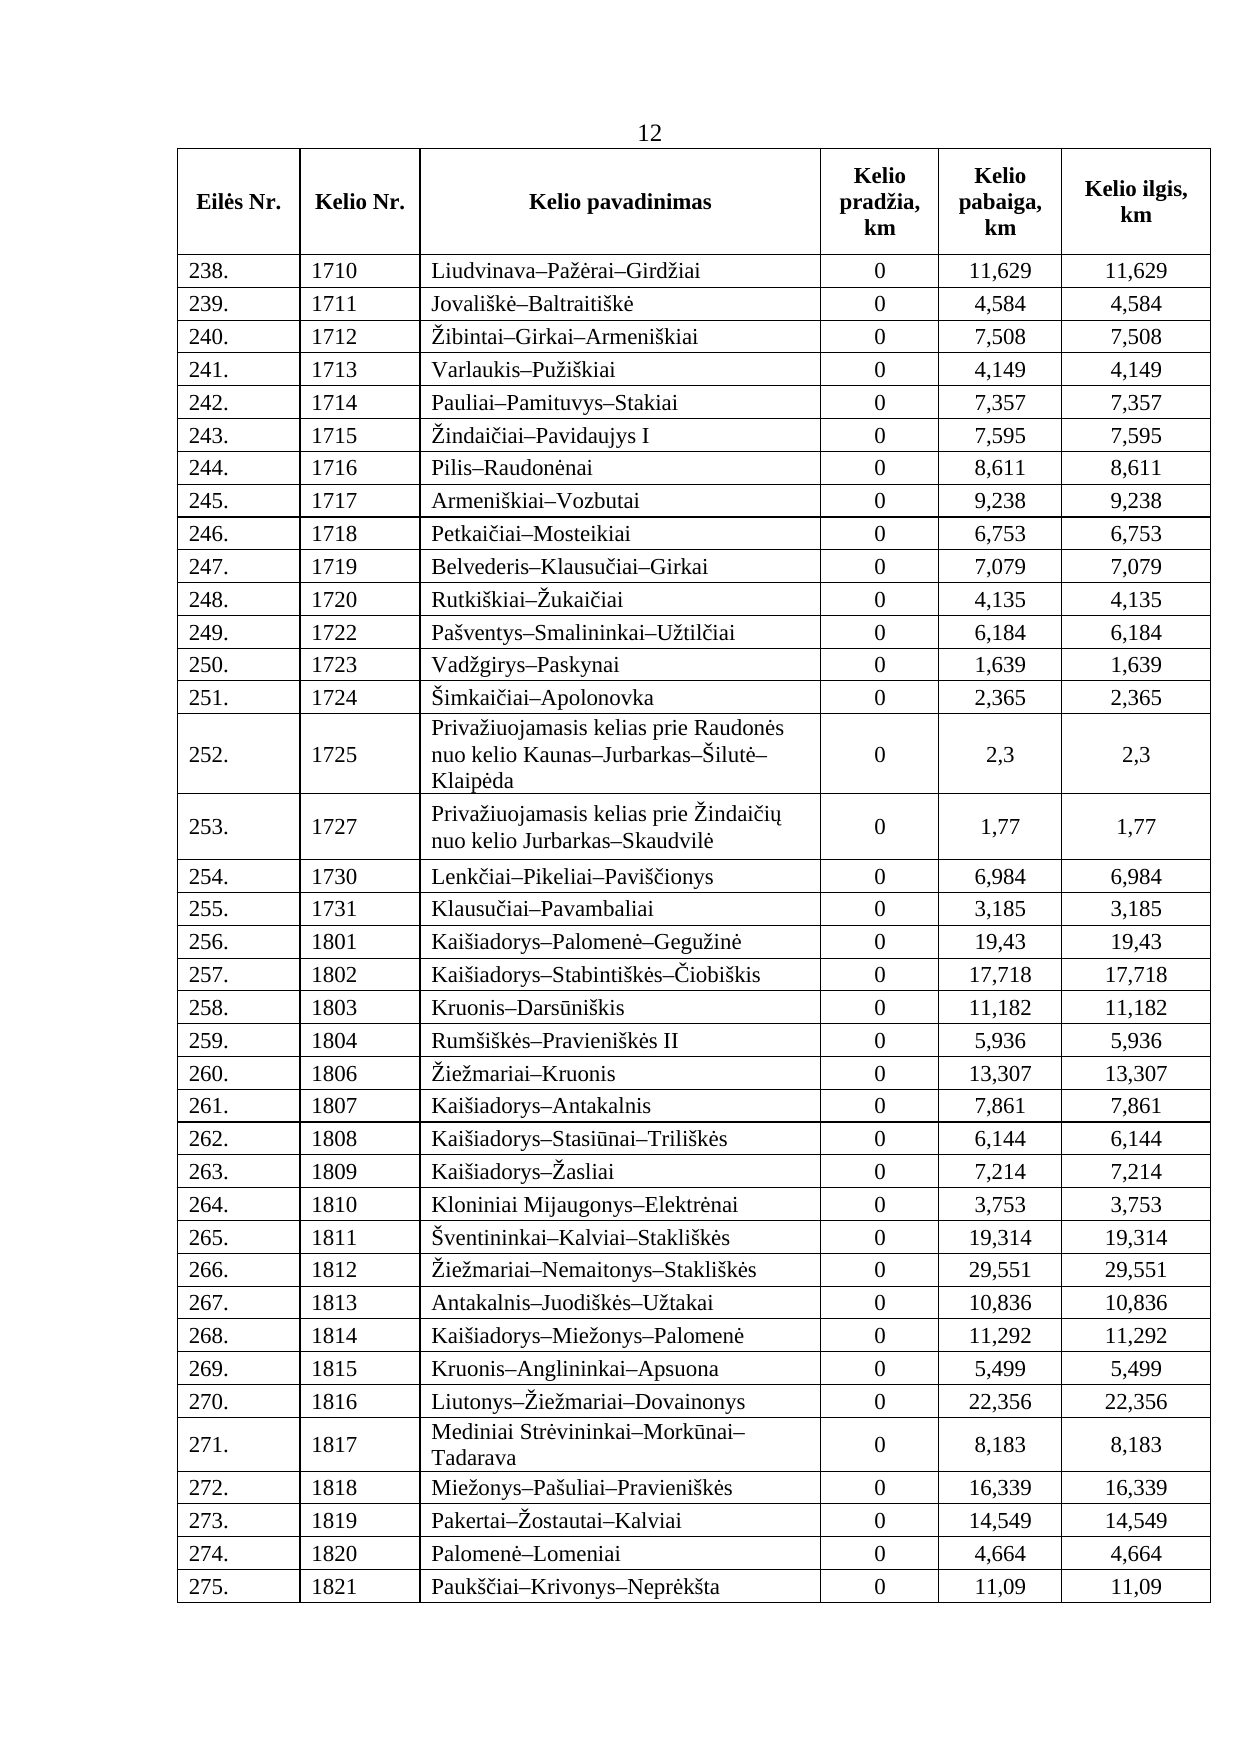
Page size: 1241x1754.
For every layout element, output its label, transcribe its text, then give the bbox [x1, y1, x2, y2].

table_cell 265. [178, 1221, 299, 1253]
table_cell 1811 [301, 1221, 419, 1253]
table_cell 5,499 [1062, 1352, 1210, 1384]
table_cell 1724 [301, 681, 419, 713]
table_cell 11,629 [939, 255, 1061, 287]
table_cell Kaišiadorys–Stasiūnai–Triliškės [421, 1123, 820, 1154]
table_cell 4,149 [939, 353, 1061, 385]
table_cell 4,135 [1062, 583, 1210, 615]
table_cell Kaišiadorys–Stabintiškės–Čiobiškis [421, 959, 820, 990]
table_cell Kruonis–Anglininkai–Apsuona [421, 1352, 820, 1384]
table_cell 253. [178, 794, 299, 859]
table_cell 0 [821, 321, 938, 352]
table_cell 264. [178, 1188, 299, 1220]
table_cell 0 [821, 1570, 938, 1602]
table_cell 13,307 [939, 1057, 1061, 1089]
table_cell 8,611 [1062, 452, 1210, 483]
table_cell 0 [821, 1057, 938, 1089]
table_cell Petkaičiai–Mosteikiai [421, 518, 820, 549]
table_cell 1817 [301, 1418, 419, 1471]
table_cell 258. [178, 991, 299, 1023]
table_cell 3,753 [1062, 1188, 1210, 1220]
table_cell 273. [178, 1504, 299, 1536]
table_cell 7,595 [1062, 419, 1210, 451]
table_cell 0 [821, 1024, 938, 1056]
table_cell Mediniai Strėvininkai–Morkūnai–Tadarava [421, 1418, 820, 1471]
table_cell 242. [178, 386, 299, 418]
table_cell 2,365 [939, 681, 1061, 713]
table_cell Šimkaičiai–Apolonovka [421, 681, 820, 713]
table_cell 7,357 [939, 386, 1061, 418]
table_cell 7,079 [939, 550, 1061, 582]
table_header Kelio Nr. [301, 149, 419, 254]
table_cell Rutkiškiai–Žukaičiai [421, 583, 820, 615]
table_cell Paukščiai–Krivonys–Neprėkšta [421, 1570, 820, 1602]
table_cell 0 [821, 1123, 938, 1154]
table_header Kelio pavadinimas [421, 149, 820, 254]
table_cell 0 [821, 1537, 938, 1569]
table_cell 1731 [301, 893, 419, 924]
table_cell 13,307 [1062, 1057, 1210, 1089]
table_cell Vadžgirys–Paskynai [421, 649, 820, 680]
table_cell 1725 [301, 714, 419, 793]
table_cell 262. [178, 1123, 299, 1154]
table_cell 0 [821, 1155, 938, 1187]
table_cell 4,664 [1062, 1537, 1210, 1569]
table_cell 22,356 [939, 1385, 1061, 1417]
table_cell 1,639 [939, 649, 1061, 680]
table_cell 269. [178, 1352, 299, 1384]
table_cell 11,292 [939, 1319, 1061, 1351]
table_cell 0 [821, 1221, 938, 1253]
table_cell 0 [821, 419, 938, 451]
table_cell 11,629 [1062, 255, 1210, 287]
table_cell 1815 [301, 1352, 419, 1384]
table_cell 1714 [301, 386, 419, 418]
table_cell 3,185 [1062, 893, 1210, 924]
table_cell 14,549 [939, 1504, 1061, 1536]
table_cell 243. [178, 419, 299, 451]
table_header Kelio ilgis, km [1062, 149, 1210, 254]
table_header Eilės Nr. [178, 149, 299, 254]
table_cell 241. [178, 353, 299, 385]
table_cell 270. [178, 1385, 299, 1417]
table_cell 7,508 [1062, 321, 1210, 352]
table_cell 9,238 [939, 485, 1061, 516]
table_cell Varlaukis–Pužiškiai [421, 353, 820, 385]
table_cell 29,551 [1062, 1254, 1210, 1286]
table_cell 1718 [301, 518, 419, 549]
table_cell 1730 [301, 860, 419, 892]
table_cell Rumšiškės–Pravieniškės II [421, 1024, 820, 1056]
table_cell 245. [178, 485, 299, 516]
table_cell 0 [821, 794, 938, 859]
table_cell 0 [821, 255, 938, 287]
table_cell 250. [178, 649, 299, 680]
table_cell 0 [821, 1385, 938, 1417]
table_cell 0 [821, 386, 938, 418]
table_cell 252. [178, 714, 299, 793]
table_cell 263. [178, 1155, 299, 1187]
table_cell 1716 [301, 452, 419, 483]
table_cell Pašventys–Smalininkai–Užtilčiai [421, 616, 820, 648]
table_header Kelio pabaiga, km [939, 149, 1061, 254]
table_cell 1723 [301, 649, 419, 680]
table_cell 274. [178, 1537, 299, 1569]
table_cell Žibintai–Girkai–Armeniškiai [421, 321, 820, 352]
table_cell 0 [821, 1090, 938, 1121]
table_cell 0 [821, 485, 938, 516]
table_cell 1812 [301, 1254, 419, 1286]
table_cell 248. [178, 583, 299, 615]
table_cell 271. [178, 1418, 299, 1471]
table_header Kelio pradžia, km [821, 149, 938, 254]
table_cell 257. [178, 959, 299, 990]
table_cell 7,214 [939, 1155, 1061, 1187]
table_cell 0 [821, 452, 938, 483]
table_cell 19,314 [1062, 1221, 1210, 1253]
table_cell Šventininkai–Kalviai–Stakliškės [421, 1221, 820, 1253]
table_cell 0 [821, 1504, 938, 1536]
table_cell 1712 [301, 321, 419, 352]
table_cell 1727 [301, 794, 419, 859]
table_cell 7,079 [1062, 550, 1210, 582]
table_cell 2,365 [1062, 681, 1210, 713]
table_cell 1808 [301, 1123, 419, 1154]
table_cell 1820 [301, 1537, 419, 1569]
table_cell 268. [178, 1319, 299, 1351]
table_cell Liudvinava–Pažėrai–Girdžiai [421, 255, 820, 287]
table_cell Jovališkė–Baltraitiškė [421, 288, 820, 319]
table_cell 0 [821, 518, 938, 549]
table_cell Belvederis–Klausučiai–Girkai [421, 550, 820, 582]
table_cell Pauliai–Pamituvys–Stakiai [421, 386, 820, 418]
table_cell 6,184 [1062, 616, 1210, 648]
table_cell Žiežmariai–Nemaitonys–Stakliškės [421, 1254, 820, 1286]
table_cell Žindaičiai–Pavidaujys I [421, 419, 820, 451]
table_cell 1809 [301, 1155, 419, 1187]
table_cell 5,499 [939, 1352, 1061, 1384]
table_cell 239. [178, 288, 299, 319]
table_cell 249. [178, 616, 299, 648]
table_cell 1806 [301, 1057, 419, 1089]
table_cell 3,185 [939, 893, 1061, 924]
table_cell Lenkčiai–Pikeliai–Paviščionys [421, 860, 820, 892]
table_cell 0 [821, 616, 938, 648]
table_cell 1810 [301, 1188, 419, 1220]
table_cell 17,718 [1062, 959, 1210, 990]
table_cell 256. [178, 926, 299, 957]
table_cell 1717 [301, 485, 419, 516]
table_cell 1802 [301, 959, 419, 990]
table_cell Armeniškiai–Vozbutai [421, 485, 820, 516]
table_cell 254. [178, 860, 299, 892]
table_cell 8,183 [1062, 1418, 1210, 1471]
table_cell 0 [821, 1188, 938, 1220]
table_cell 1711 [301, 288, 419, 319]
table_cell 1819 [301, 1504, 419, 1536]
table_cell 1807 [301, 1090, 419, 1121]
table_cell Palomenė–Lomeniai [421, 1537, 820, 1569]
table_cell Kaišiadorys–Miežonys–Palomenė [421, 1319, 820, 1351]
table_cell 1,77 [939, 794, 1061, 859]
table_cell 1710 [301, 255, 419, 287]
table_cell 6,984 [939, 860, 1061, 892]
table_cell 247. [178, 550, 299, 582]
table_cell 10,836 [939, 1287, 1061, 1318]
table_cell 7,357 [1062, 386, 1210, 418]
table_cell 5,936 [939, 1024, 1061, 1056]
table_cell 0 [821, 860, 938, 892]
table_cell Miežonys–Pašuliai–Pravieniškės [421, 1472, 820, 1503]
table_cell 1713 [301, 353, 419, 385]
table_cell 11,09 [939, 1570, 1061, 1602]
table_cell 259. [178, 1024, 299, 1056]
table_cell Antakalnis–Juodiškės–Užtakai [421, 1287, 820, 1318]
table_cell Pakertai–Žostautai–Kalviai [421, 1504, 820, 1536]
table_cell 1803 [301, 991, 419, 1023]
table_cell 8,183 [939, 1418, 1061, 1471]
table_cell 1801 [301, 926, 419, 957]
table_cell Kaišiadorys–Žasliai [421, 1155, 820, 1187]
table_cell 4,584 [1062, 288, 1210, 319]
table_cell 1,639 [1062, 649, 1210, 680]
table_cell Privažiuojamasis kelias prie Žindaičių nuo kelio Jurbarkas–Skaudvilė [421, 794, 820, 859]
table_cell 16,339 [939, 1472, 1061, 1503]
table_cell 0 [821, 1319, 938, 1351]
table_cell 260. [178, 1057, 299, 1089]
table_cell 240. [178, 321, 299, 352]
table_cell 19,43 [939, 926, 1061, 957]
table_cell 16,339 [1062, 1472, 1210, 1503]
table_cell 9,238 [1062, 485, 1210, 516]
table_cell 1814 [301, 1319, 419, 1351]
table_cell 244. [178, 452, 299, 483]
table_cell 11,182 [939, 991, 1061, 1023]
table_cell 7,508 [939, 321, 1061, 352]
table_cell 6,184 [939, 616, 1061, 648]
table_cell 11,09 [1062, 1570, 1210, 1602]
table_cell 0 [821, 1472, 938, 1503]
table_cell 0 [821, 1352, 938, 1384]
table_cell 1720 [301, 583, 419, 615]
table_cell 1804 [301, 1024, 419, 1056]
table_cell 272. [178, 1472, 299, 1503]
table_cell 0 [821, 926, 938, 957]
table_cell 19,314 [939, 1221, 1061, 1253]
table_cell 0 [821, 353, 938, 385]
table_cell 10,836 [1062, 1287, 1210, 1318]
table_cell 8,611 [939, 452, 1061, 483]
table_cell 1,77 [1062, 794, 1210, 859]
table_cell 4,135 [939, 583, 1061, 615]
table_cell 11,292 [1062, 1319, 1210, 1351]
table_cell 3,753 [939, 1188, 1061, 1220]
table_cell 0 [821, 959, 938, 990]
table_cell 0 [821, 649, 938, 680]
table_cell 2,3 [939, 714, 1061, 793]
table_cell 4,664 [939, 1537, 1061, 1569]
table_cell 1715 [301, 419, 419, 451]
table_cell 1816 [301, 1385, 419, 1417]
table_cell Liutonys–Žiežmariai–Dovainonys [421, 1385, 820, 1417]
table_cell 11,182 [1062, 991, 1210, 1023]
table_cell 0 [821, 714, 938, 793]
table_cell 0 [821, 681, 938, 713]
table_cell 6,144 [939, 1123, 1061, 1154]
table_cell 7,861 [939, 1090, 1061, 1121]
table_cell 7,861 [1062, 1090, 1210, 1121]
table_cell 1818 [301, 1472, 419, 1503]
table_cell 6,984 [1062, 860, 1210, 892]
table_cell 14,549 [1062, 1504, 1210, 1536]
table_cell 2,3 [1062, 714, 1210, 793]
table_cell 1722 [301, 616, 419, 648]
table_cell 0 [821, 1254, 938, 1286]
table_cell 1719 [301, 550, 419, 582]
table_cell Privažiuojamasis kelias prie Raudonės nuo kelio Kaunas–Jurbarkas–Šilutė–Klaipėda [421, 714, 820, 793]
table_cell 5,936 [1062, 1024, 1210, 1056]
table_cell 0 [821, 1287, 938, 1318]
table_cell 6,144 [1062, 1123, 1210, 1154]
table_cell 0 [821, 1418, 938, 1471]
table_cell Pilis–Raudonėnai [421, 452, 820, 483]
table_cell Kaišiadorys–Palomenė–Gegužinė [421, 926, 820, 957]
table_cell 266. [178, 1254, 299, 1286]
table_cell Kloniniai Mijaugonys–Elektrėnai [421, 1188, 820, 1220]
table_cell 251. [178, 681, 299, 713]
table_cell 0 [821, 288, 938, 319]
table_cell 0 [821, 893, 938, 924]
table_cell 246. [178, 518, 299, 549]
table_cell 7,595 [939, 419, 1061, 451]
table_cell 261. [178, 1090, 299, 1121]
table_cell 1813 [301, 1287, 419, 1318]
table_cell 255. [178, 893, 299, 924]
table_cell 22,356 [1062, 1385, 1210, 1417]
table_cell 4,584 [939, 288, 1061, 319]
table_cell 0 [821, 991, 938, 1023]
table_cell 1821 [301, 1570, 419, 1602]
table_cell 29,551 [939, 1254, 1061, 1286]
table_cell 6,753 [939, 518, 1061, 549]
table_cell Kaišiadorys–Antakalnis [421, 1090, 820, 1121]
table_cell 6,753 [1062, 518, 1210, 549]
table_cell 275. [178, 1570, 299, 1602]
table_cell 7,214 [1062, 1155, 1210, 1187]
table_cell 4,149 [1062, 353, 1210, 385]
table_cell 267. [178, 1287, 299, 1318]
table_cell Žiežmariai–Kruonis [421, 1057, 820, 1089]
table_cell 0 [821, 550, 938, 582]
table_cell 17,718 [939, 959, 1061, 990]
table_cell Kruonis–Darsūniškis [421, 991, 820, 1023]
table_cell 238. [178, 255, 299, 287]
table_cell 19,43 [1062, 926, 1210, 957]
table_cell Klausučiai–Pavambaliai [421, 893, 820, 924]
table_cell 0 [821, 583, 938, 615]
